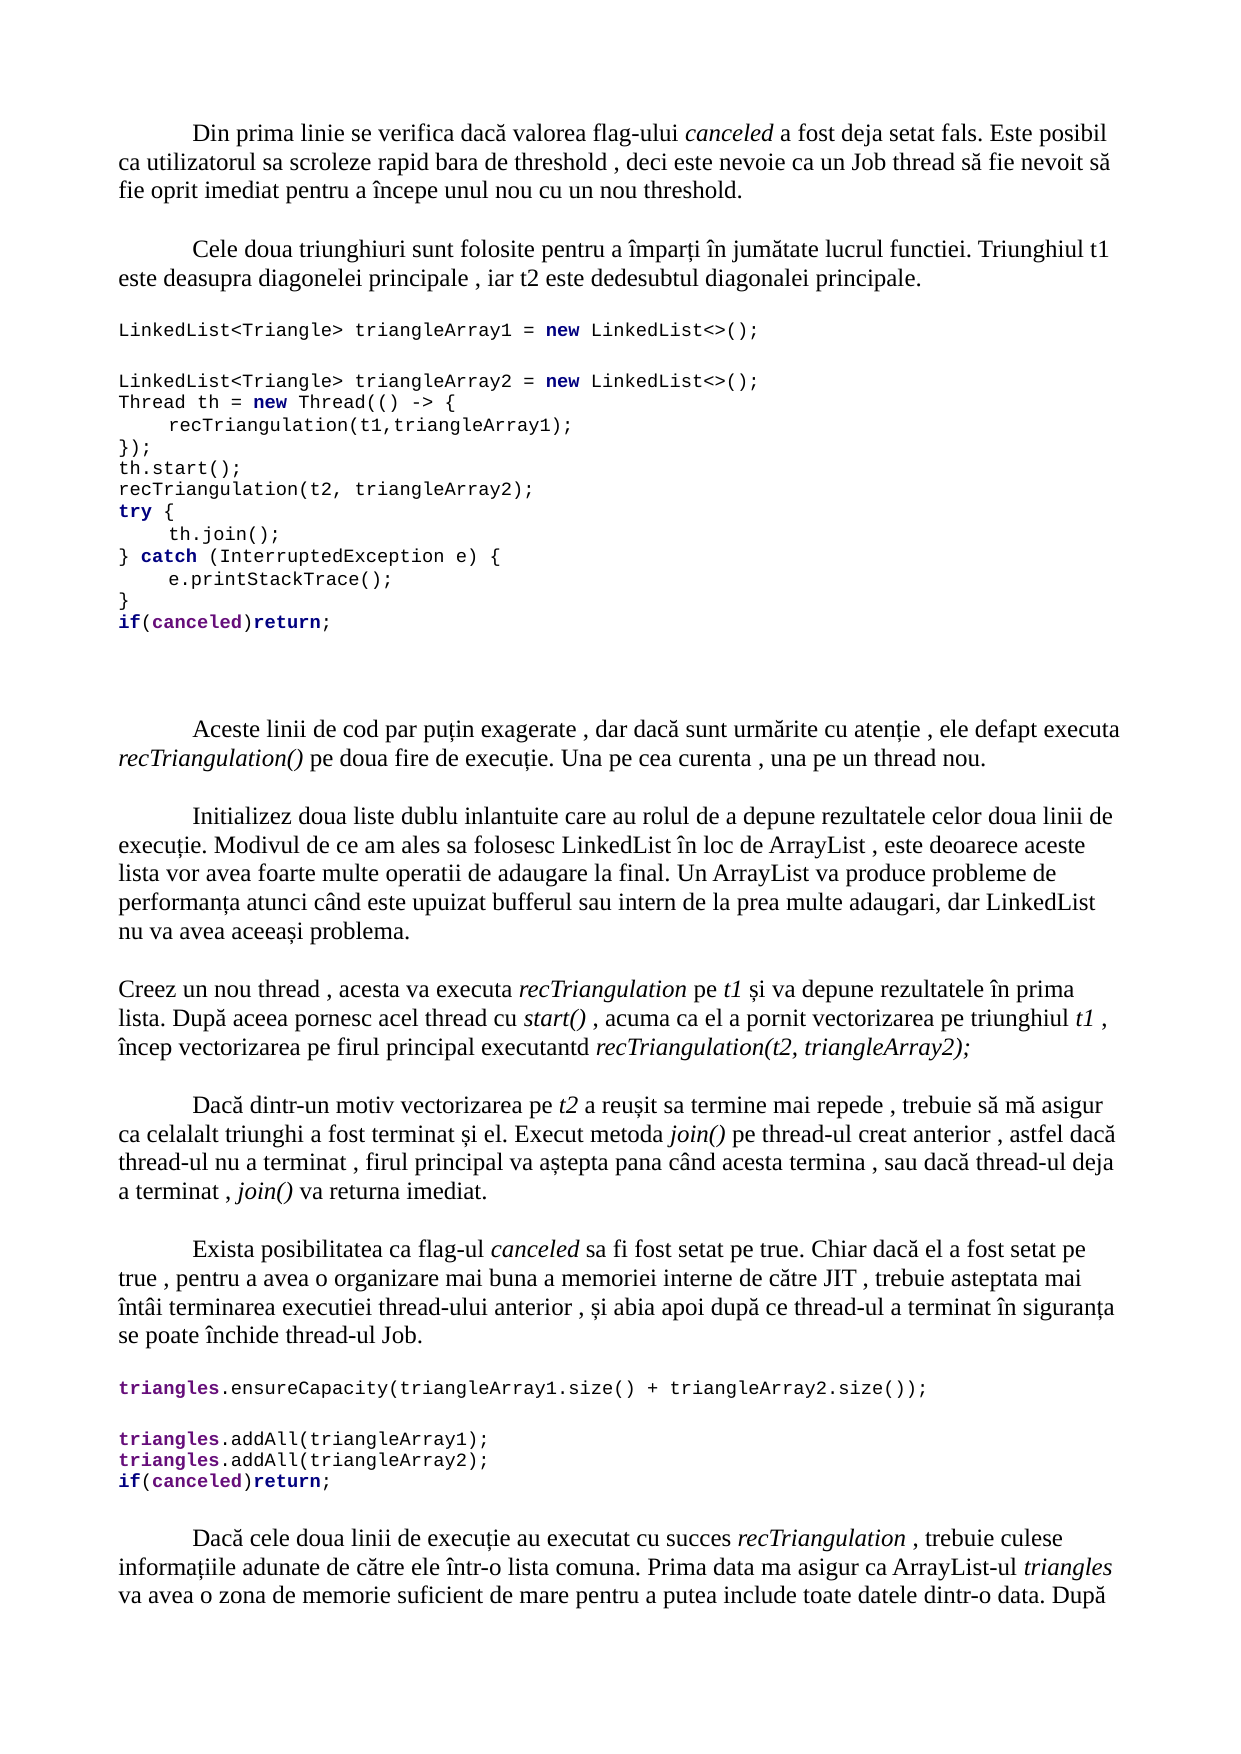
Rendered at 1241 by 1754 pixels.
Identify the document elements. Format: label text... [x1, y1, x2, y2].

text Creez un nou thread , acesta va executa recTriangulation pe t1 și va depune rezultatele în prima lista. După aceea pornesc acel thread cu start() , acuma ca el a pornit vectorizarea pe triunghiul t1 , încep vectorizarea pe firul principal executantd recTriangulation(t2, triangleArray2); [118, 974, 1122, 1060]
text LinkedList<Triangle> triangleArray1 = new LinkedList<>(); [118, 321, 1122, 342]
text triangles.ensureCapacity(triangleArray1.size() + triangleArray2.size()); [118, 1379, 1122, 1400]
text if(canceled)return; [118, 612, 1122, 634]
text Dacă dintr-un motiv vectorizarea pe t2 a reușit sa termine mai repede , trebuie să mă asigur ca celalalt triunghi a fost terminat și el. Execut metoda join() pe thread-ul creat anterior , astfel dacă thread-ul nu a terminat , firul principal va aștepta pana când acesta termina , sau dacă thread-ul deja a terminat , join() va returna imediat. [118, 1090, 1122, 1205]
text triangles.addAll(triangleArray1); [118, 1429, 1122, 1451]
text } [118, 591, 1122, 612]
text try { [118, 501, 1122, 523]
text Exista posibilitatea ca flag-ul canceled sa fi fost setat pe true. Chiar dacă el a fost setat pe true , pentru a avea o organizare mai buna a memoriei interne de către JIT , trebuie asteptata mai întâi terminarea executiei thread-ului anterior , și abia apoi după ce thread-ul a terminat în siguranța se poate închide thread-ul Job. [118, 1234, 1122, 1349]
text if(canceled)return; [118, 1472, 1122, 1493]
text recTriangulation(t1,triangleArray1); [118, 414, 1122, 438]
text Initializez doua liste dublu inlantuite care au rolul de a depune rezultatele celor doua linii de execuție. Modivul de ce am ales sa folosesc LinkedList în loc de ArrayList , este deoarece aceste lista vor avea foarte multe operatii de adaugare la final. Un ArrayList va produce probleme de performanța atunci când este upuizat bufferul sau intern de la prea multe adaugari, dar LinkedList nu va avea aceeași problema. [118, 801, 1122, 945]
text Thread th = new Thread(() -> { [118, 393, 1122, 414]
text triangles.addAll(triangleArray2); [118, 1451, 1122, 1472]
text } catch (InterruptedException e) { [118, 546, 1122, 568]
text e.printStackTrace(); [118, 568, 1122, 591]
text th.start(); [118, 459, 1122, 480]
text Cele doua triunghiuri sunt folosite pentru a împarți în jumătate lucrul functiei. Triunghiul t1 este deasupra diagonelei principale , iar t2 este dedesubtul diagonalei principale. [118, 234, 1122, 291]
text th.join(); [118, 523, 1122, 546]
text recTriangulation(t2, triangleArray2); [118, 480, 1122, 501]
text Din prima linie se verifica dacă valorea flag-ului canceled a fost deja setat fals. Este posibil ca utilizatorul sa scroleze rapid bara de threshold , deci este nevoie ca un Job thread să fie nevoit să fie oprit imediat pentru a începe unul nou cu un nou threshold. [118, 118, 1122, 204]
text }); [118, 438, 1122, 459]
text LinkedList<Triangle> triangleArray2 = new LinkedList<>(); [118, 372, 1122, 393]
text Aceste linii de cod par puțin exagerate , dar dacă sunt urmărite cu atenție , ele defapt executa recTriangulation() pe doua fire de execuție. Una pe cea curenta , una pe un thread nou. [118, 714, 1122, 771]
text Dacă cele doua linii de execuție au executat cu succes recTriangulation , trebuie culese informațiile adunate de către ele într-o lista comuna. Prima data ma asigur ca ArrayList-ul triangles va avea o zona de memorie suficient de mare pentru a putea include toate datele dintr-o data. După [118, 1523, 1122, 1609]
